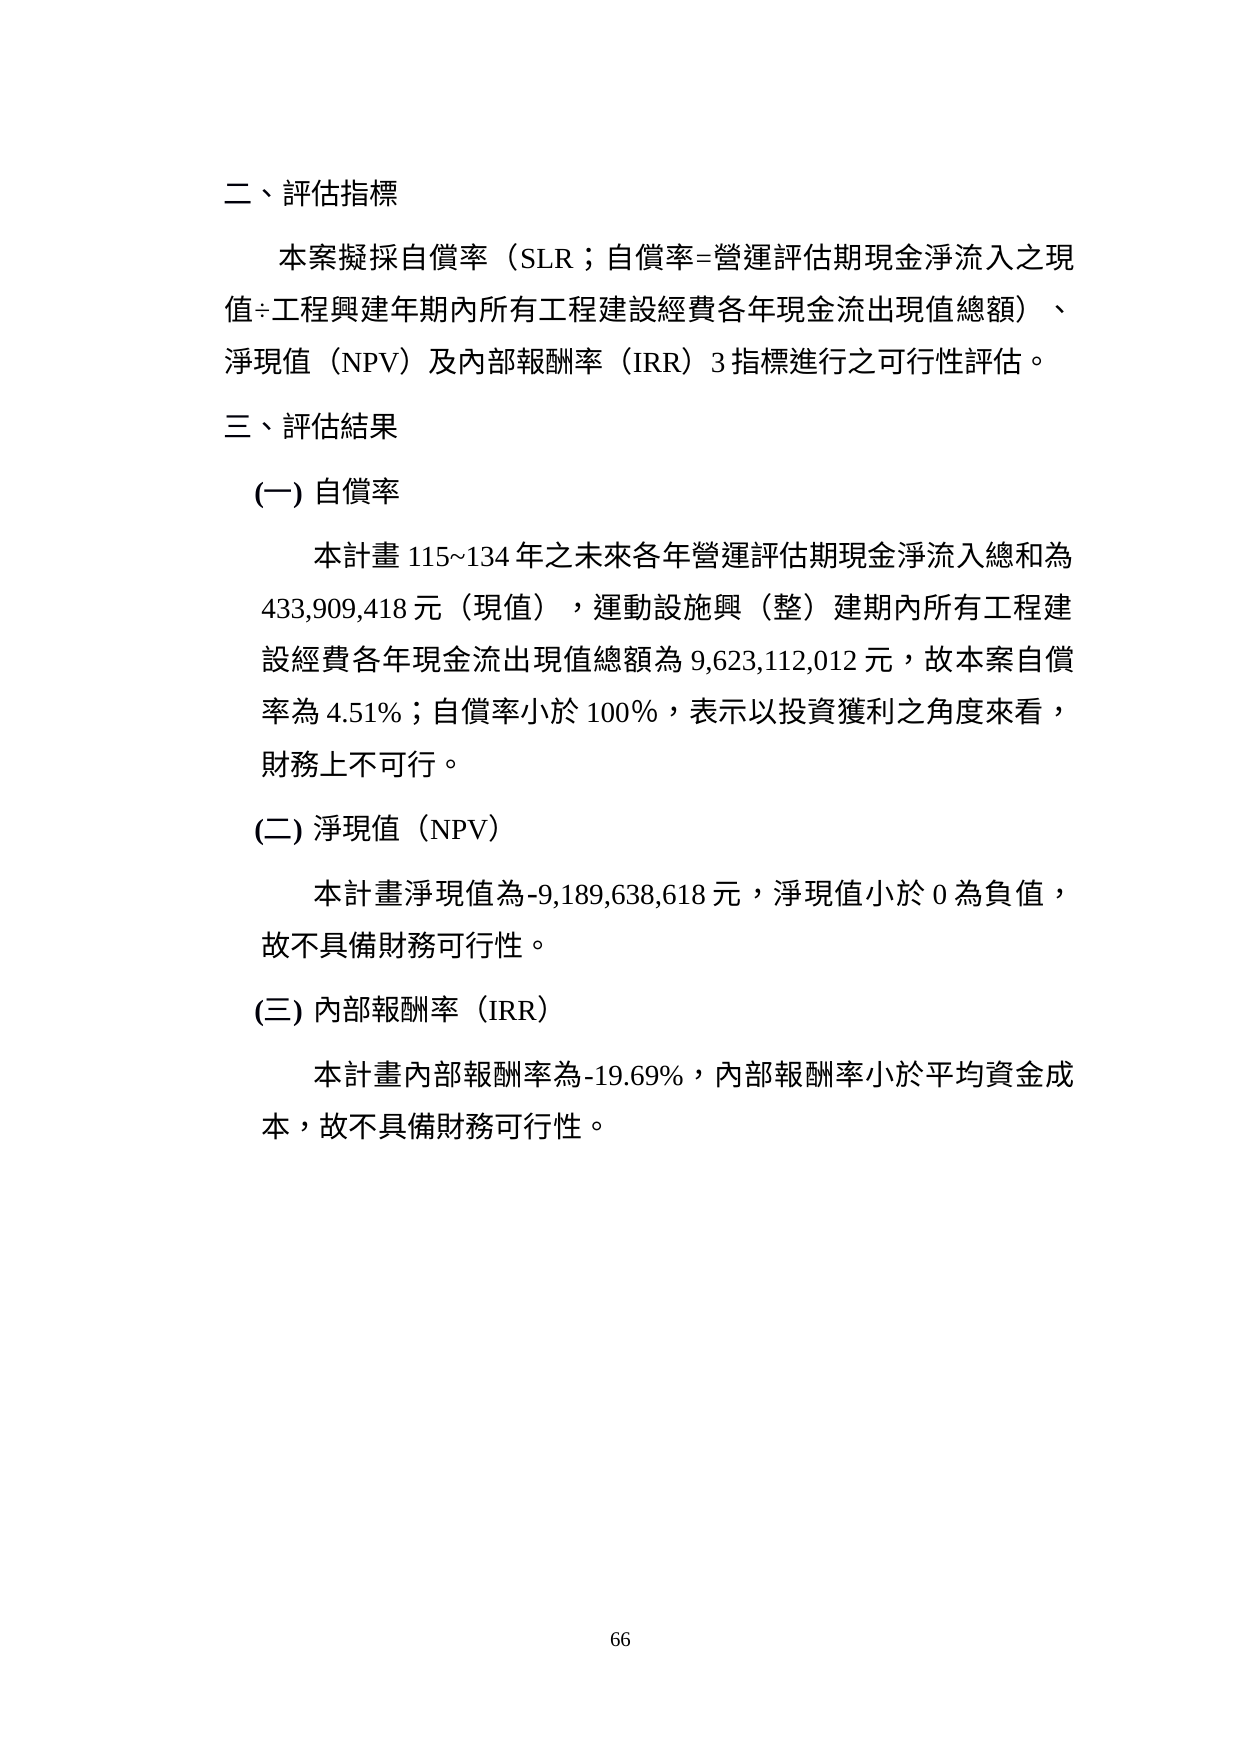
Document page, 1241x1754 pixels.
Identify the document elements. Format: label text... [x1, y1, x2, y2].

list 本計畫115~134年之未來各年營運評估期現金淨流入總和為433,909,418元（現值），運動設施興（整）建期內所有工程建設經費各年現金流出現值總額為9,623,112,012元，故本案自償率為4.51%；自償率小於100％，表示以投資獲利之角度來看，財務上不可行。 [261, 525, 1075, 785]
list 評估指標 [223, 162, 975, 214]
list 本計畫內部報酬率為-19.69%，內部報酬率小於平均資金成本，故不具備財務可行性。 [261, 1044, 1075, 1148]
text 本案擬採自償率（SLR；自償率=營運評估期現金淨流入之現值÷工程興建年期內所有工程建設經費各年現金流出現值總額）、淨現值（NPV）及內部報酬率（IRR）3指標進行之可行性評估。 [224, 227, 1075, 383]
list 內部報酬率（IRR） [254, 979, 1075, 1031]
list 評估結果 [223, 396, 1075, 448]
list 自償率 [254, 460, 1075, 512]
list 淨現值（NPV） [254, 798, 1075, 850]
list 本計畫淨現值為-9,189,638,618元，淨現值小於0為負值，故不具備財務可行性。 [261, 862, 1075, 967]
